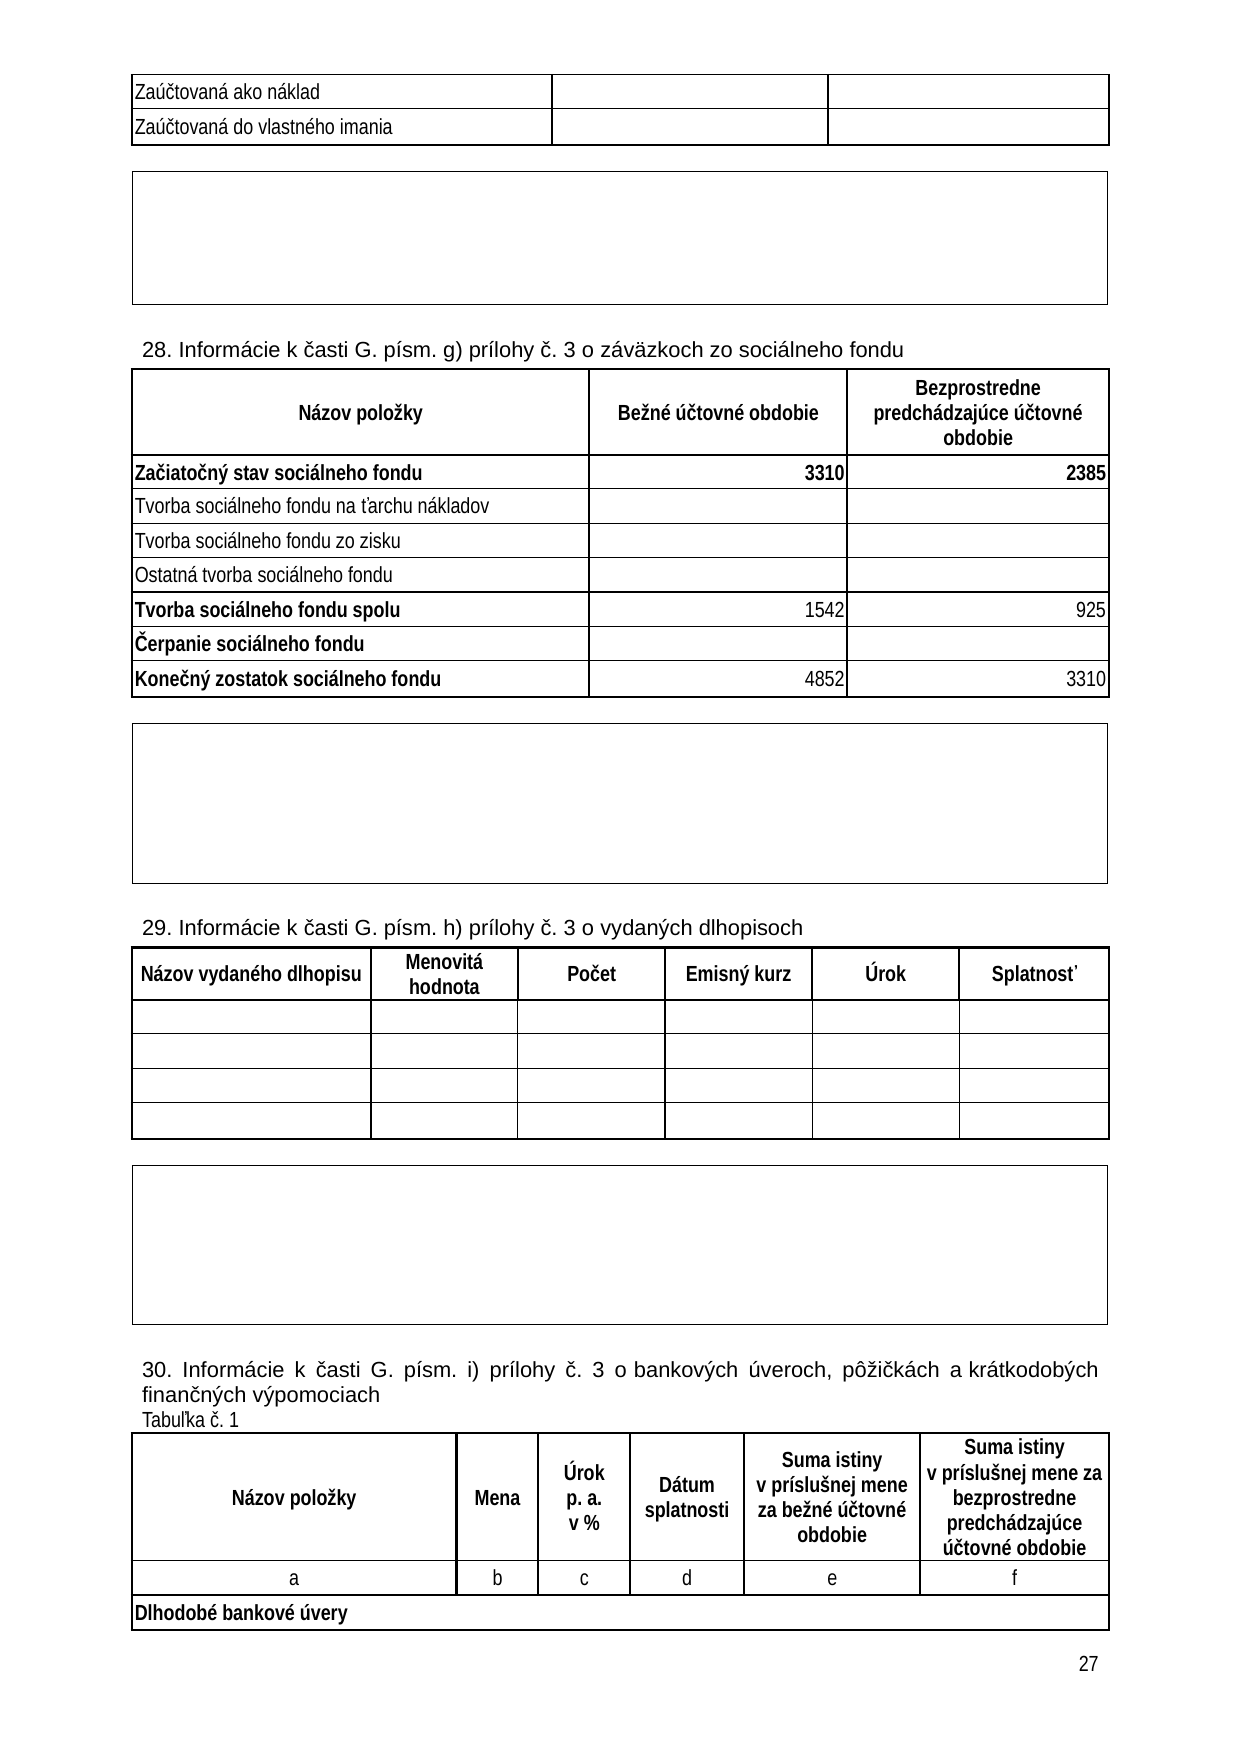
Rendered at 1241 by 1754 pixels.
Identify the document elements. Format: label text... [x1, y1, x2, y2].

table_cell [518, 1103, 664, 1138]
table_cell [590, 489, 846, 523]
table_cell [666, 1001, 812, 1033]
table_header Bežné účtovné obdobie [590, 370, 846, 454]
table_cell [960, 1034, 1108, 1067]
table_cell 3310 [848, 661, 1108, 696]
table_cell Zaúčtovaná ako náklad [133, 75, 551, 108]
table_cell [666, 1069, 812, 1102]
text Tabuľka č. 1 [142, 1407, 1098, 1432]
text 28. Informácie k časti G. písm. g) prílohy č. 3 o záväzkoch zo sociálneho fondu [142, 337, 1098, 362]
table_cell [372, 1069, 517, 1102]
table_cell 2385 [848, 456, 1108, 488]
table_header Emisný kurz [666, 949, 811, 999]
table_header Názov vydaného dlhopisu [133, 949, 370, 999]
table_cell [829, 109, 1108, 144]
table_cell Zaúčtovaná do vlastného imania [133, 109, 551, 144]
table_cell [813, 1069, 959, 1102]
table_cell Dlhodobé bankové úvery [133, 1596, 1108, 1628]
table_cell c [539, 1561, 629, 1594]
table_cell [848, 558, 1108, 591]
table_header Počet [519, 949, 664, 999]
table_cell 1542 [590, 593, 846, 626]
text 30. Informácie k časti G. písm. i) prílohy č. 3 o bankových úveroch, pôžičkách a krátkodobých finančných výpomociach [142, 1357, 1098, 1407]
table_cell Tvorba sociálneho fondu na ťarchu nákladov [133, 489, 588, 523]
table_cell [666, 1034, 812, 1067]
table_cell [518, 1069, 664, 1102]
table_header Úrok p. a. v % [539, 1434, 629, 1560]
table_cell Začiatočný stav sociálneho fondu [133, 456, 588, 488]
table_cell [848, 627, 1108, 660]
table_cell Ostatná tvorba sociálneho fondu [133, 558, 588, 591]
table_cell [372, 1001, 517, 1033]
table_cell [848, 524, 1108, 557]
table_cell 925 [848, 593, 1108, 626]
table_cell [133, 1034, 370, 1067]
table_header Menovitá hodnota [372, 949, 517, 999]
table_cell [848, 489, 1108, 523]
table_cell a [133, 1561, 455, 1594]
table_cell [553, 75, 827, 108]
table_cell Tvorba sociálneho fondu zo zisku [133, 524, 588, 557]
table_cell Tvorba sociálneho fondu spolu [133, 593, 588, 626]
table_header Dátum splatnosti [631, 1434, 743, 1560]
table_cell [133, 1069, 370, 1102]
table_cell f [921, 1561, 1108, 1594]
table_header Bezprostredne predchádzajúce účtovné obdobie [848, 370, 1108, 454]
table_cell [590, 627, 846, 660]
table_header Splatnosť [960, 949, 1108, 999]
table_cell d [631, 1561, 743, 1594]
table_header [133, 724, 1107, 882]
table_cell [518, 1034, 664, 1067]
table_cell [518, 1001, 664, 1033]
table_cell 4852 [590, 661, 846, 696]
table_header Suma istiny v príslušnej mene za bežné účtovné obdobie [745, 1434, 919, 1560]
table_cell Čerpanie sociálneho fondu [133, 627, 588, 660]
table_cell e [745, 1561, 919, 1594]
table_cell [813, 1103, 959, 1138]
table_header [133, 1166, 1107, 1324]
table_cell [133, 1103, 370, 1138]
table_header Suma istiny v príslušnej mene za bezprostredne predchádzajúce účtovné obdobie [921, 1434, 1108, 1560]
text 29. Informácie k časti G. písm. h) prílohy č. 3 o vydaných dlhopisoch [142, 915, 1098, 940]
table_cell [553, 109, 827, 144]
table_cell [590, 558, 846, 591]
table_cell [960, 1069, 1108, 1102]
table_cell [133, 1001, 370, 1033]
table_cell [590, 524, 846, 557]
table_cell [666, 1103, 812, 1138]
table_header Mena [458, 1434, 537, 1560]
table_header Názov položky [133, 1434, 455, 1560]
table_header Názov položky [133, 370, 588, 454]
table_cell [813, 1001, 959, 1033]
table_cell [372, 1034, 517, 1067]
table_cell 3310 [590, 456, 846, 488]
table_cell [829, 75, 1108, 108]
table_cell Konečný zostatok sociálneho fondu [133, 661, 588, 696]
table_header Úrok [813, 949, 958, 999]
table_cell [960, 1103, 1108, 1138]
table_cell [960, 1001, 1108, 1033]
table_cell [372, 1103, 517, 1138]
table_cell b [458, 1561, 537, 1594]
table_cell [813, 1034, 959, 1067]
table_header [133, 172, 1107, 304]
